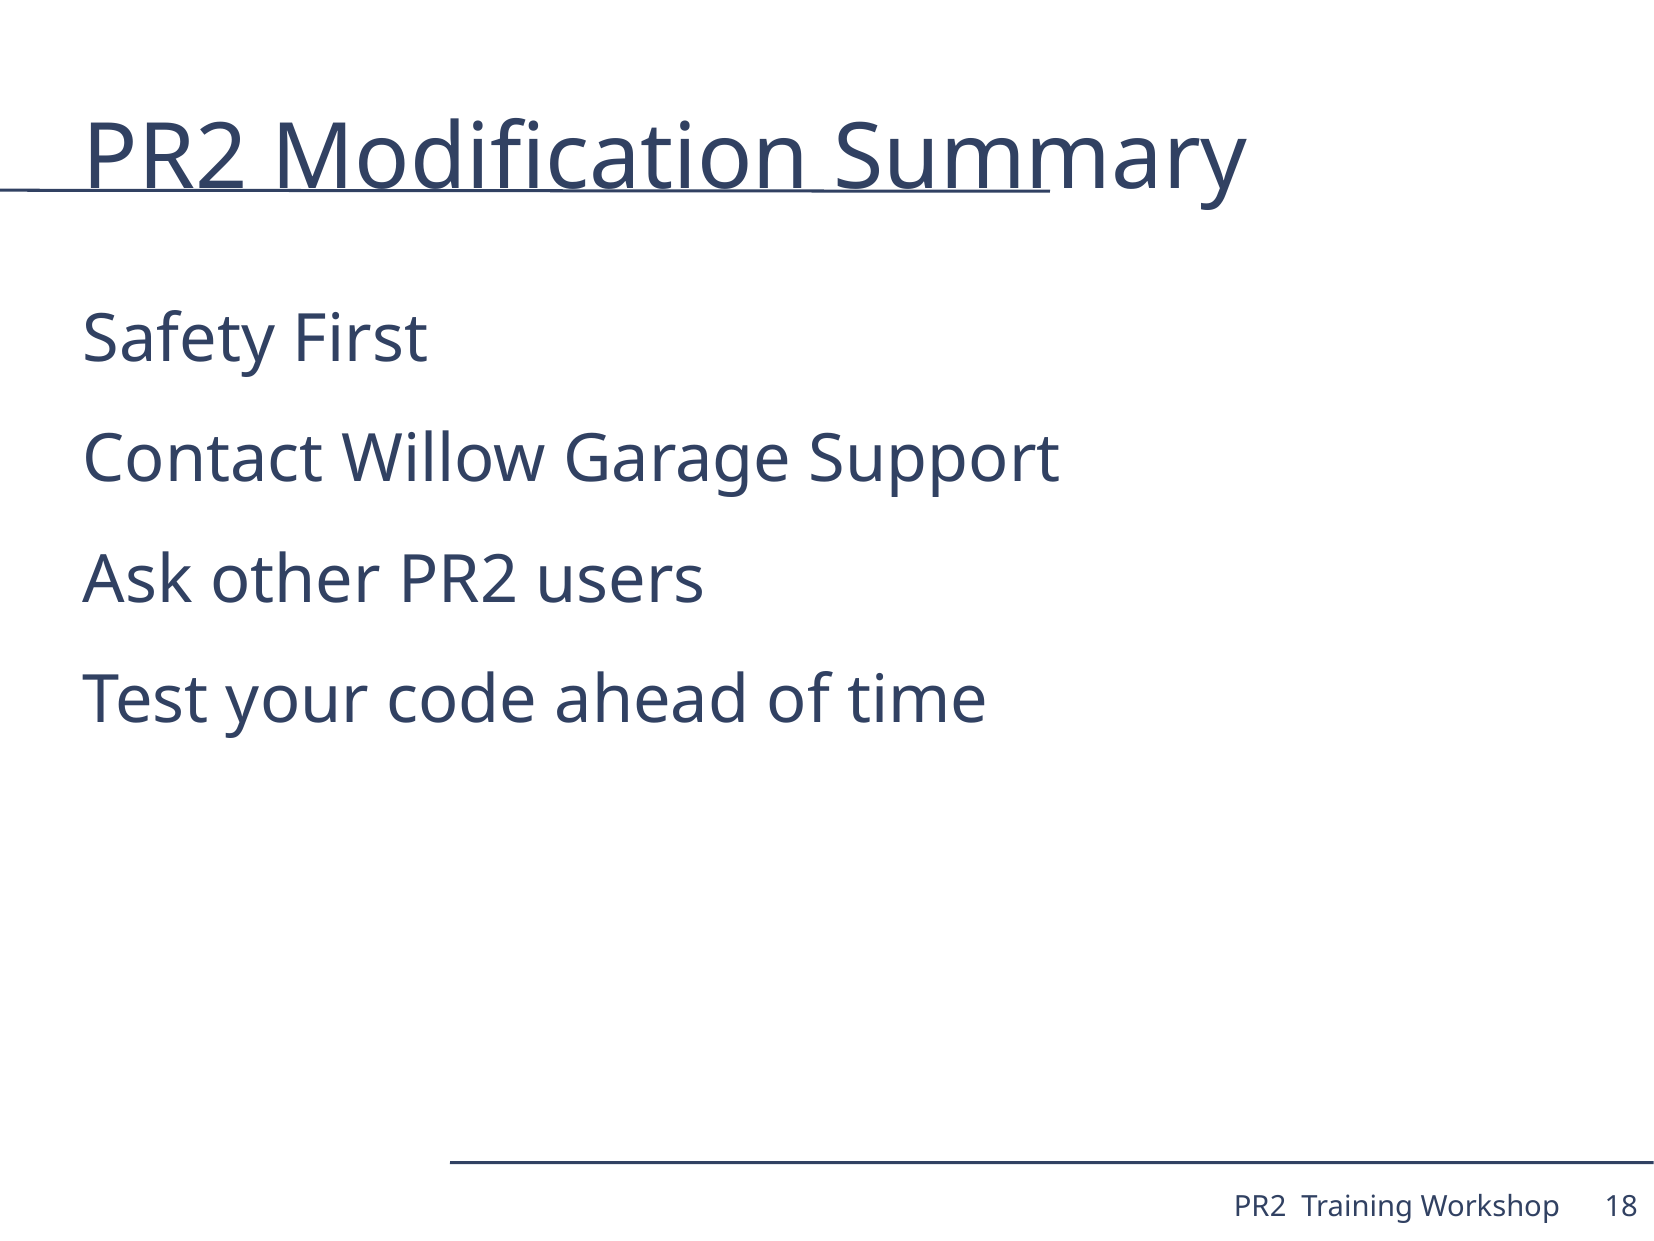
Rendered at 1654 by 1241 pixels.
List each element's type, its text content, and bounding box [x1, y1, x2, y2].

list Safety First Contact Willow Garage Support Ask other PR2 users Test your code ahead of time [82, 290, 1571, 1094]
title PR2 Modification Summary [82, 49, 1571, 257]
